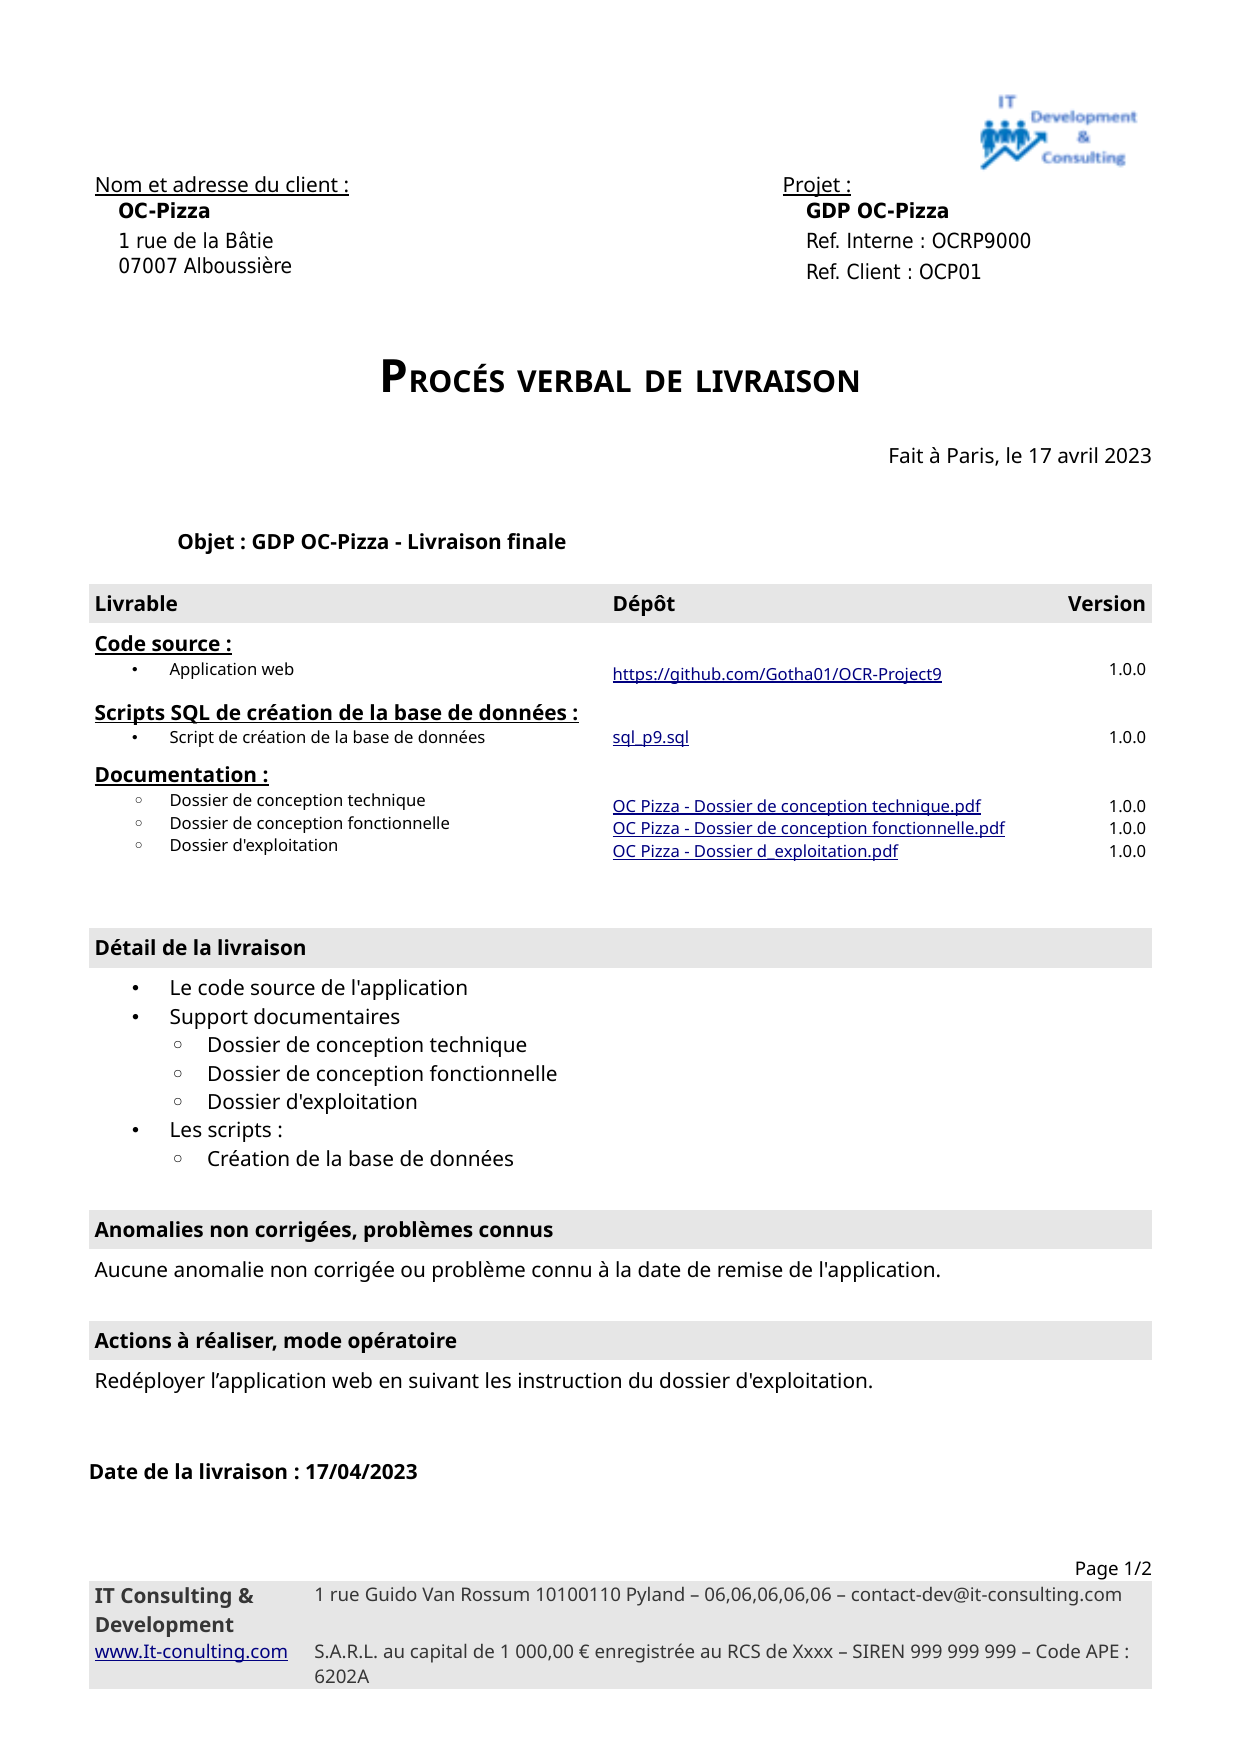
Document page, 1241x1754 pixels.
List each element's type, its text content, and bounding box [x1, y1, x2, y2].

text Fait à Paris, le 17 avril 2023 [88, 441, 1152, 470]
table_cell https://github.com/Gotha01/OCR-Project9 [607, 624, 1013, 692]
table_cell Scripts SQL de création de la base de données : Script de création de la base de données [89, 692, 607, 754]
table_header Dépôt [607, 584, 1013, 623]
table_cell 1.0.0 [1013, 692, 1152, 754]
table_header Livrable [89, 584, 607, 623]
table_cell Aucune anomalie non corrigée ou problème connu à la date de remise de l'application. [89, 1249, 1152, 1289]
table_cell Documentation : Dossier de conception technique Dossier de conception fonctionnelle Dossier d'exploitation [89, 755, 607, 897]
table_cell OC Pizza - Dossier de conception technique.pdf OC Pizza - Dossier de conception fonctionnelle.pdf OC Pizza - Dossier d_exploitation.pdf [607, 755, 1013, 897]
table_cell Le code source de l'application Support documentaires Dossier de conception technique Dossier de conception fonctionnelle Dossier d'exploitation Les scripts : Création de la base de données [89, 968, 1152, 1178]
table_cell Code source : Application web [89, 624, 607, 692]
table_cell sql_p9.sql [607, 692, 1013, 754]
table_cell 1.0.0 [1013, 624, 1152, 692]
table_header Détail de la livraison [89, 928, 1152, 968]
table_header Version [1013, 584, 1152, 623]
table_cell 1.0.0 1.0.0 1.0.0 [1013, 755, 1152, 897]
table_header Actions à réaliser, mode opératoire [89, 1321, 1152, 1360]
text Objet : GDP OC-Pizza - Livraison finale [177, 527, 1152, 555]
title Procés verbal de livraison [88, 344, 1152, 406]
table_cell Redéployer l’application web en suivant les instruction du dossier d'exploitation. [89, 1360, 1152, 1400]
text Date de la livraison : 17/04/2023 [88, 1457, 1152, 1486]
table_header Anomalies non corrigées, problèmes connus [89, 1210, 1152, 1249]
